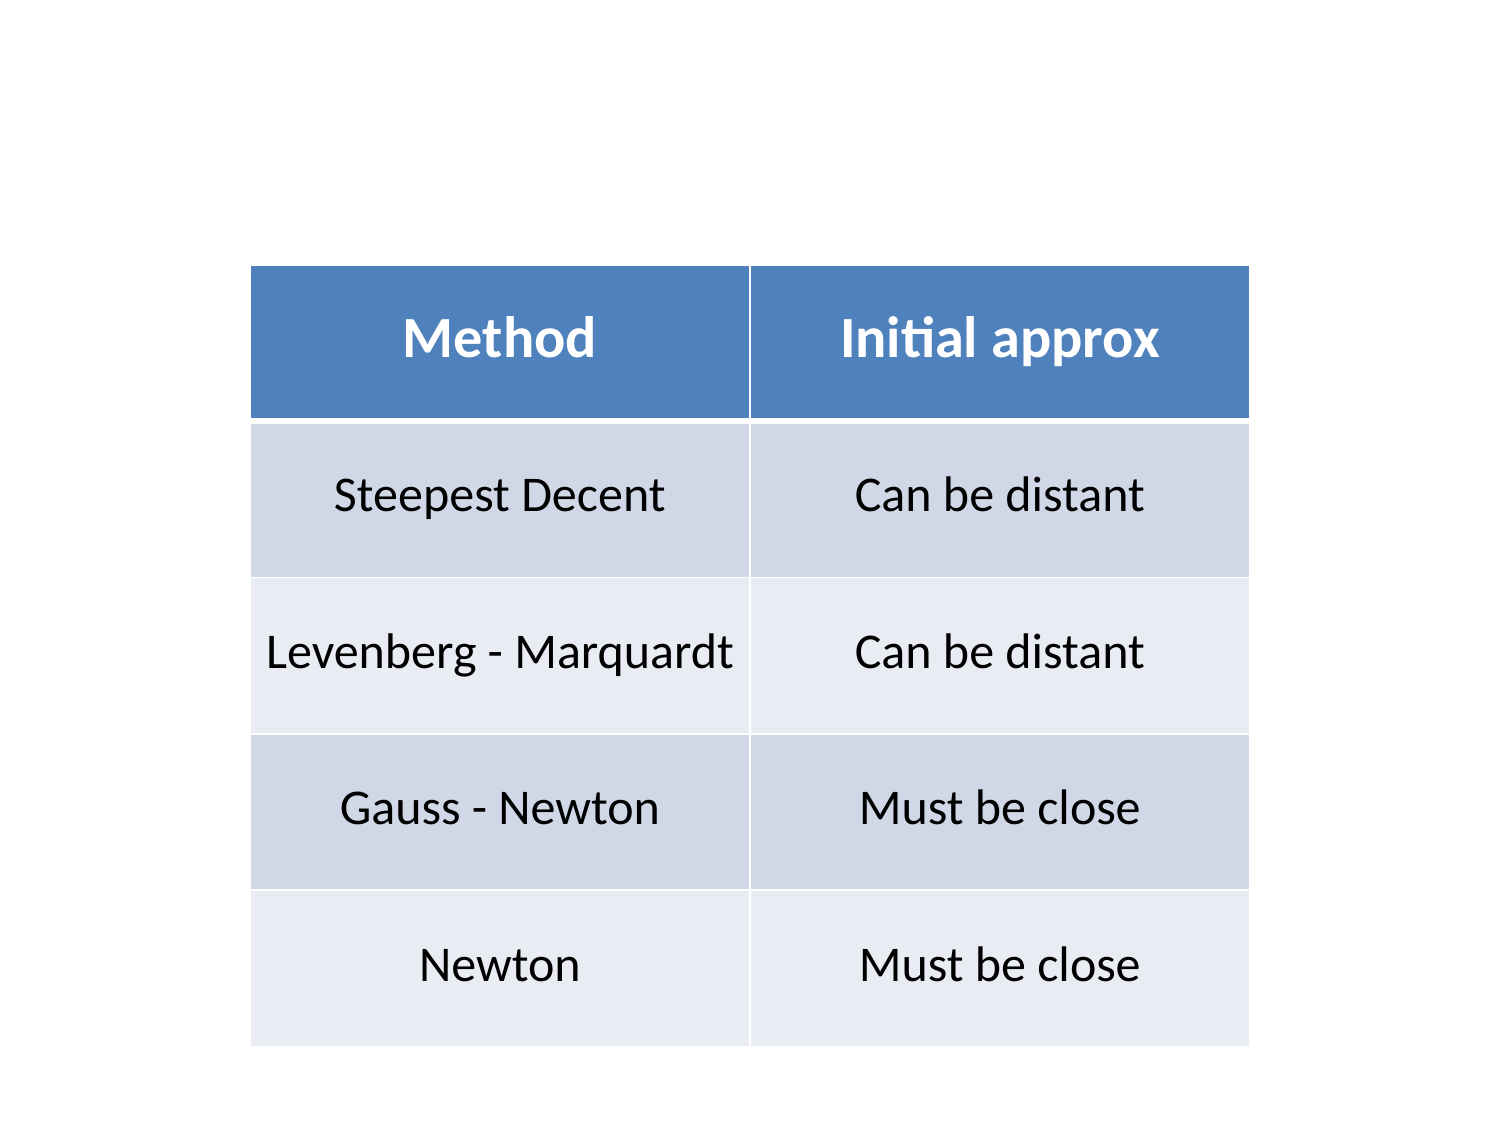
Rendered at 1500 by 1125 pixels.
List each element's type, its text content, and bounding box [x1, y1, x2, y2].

table_header Initial approx [751, 266, 1249, 418]
table_cell Newton [251, 891, 749, 1046]
table_cell Gauss - Newton [251, 735, 749, 889]
table_header Method [251, 266, 749, 418]
table_cell Levenberg - Marquardt [251, 578, 749, 733]
table_cell Can be distant [751, 424, 1249, 577]
table_cell Must be close [751, 891, 1249, 1046]
table_cell Can be distant [751, 578, 1249, 733]
table_cell Steepest Decent [251, 424, 749, 577]
table_cell Must be close [751, 735, 1249, 889]
